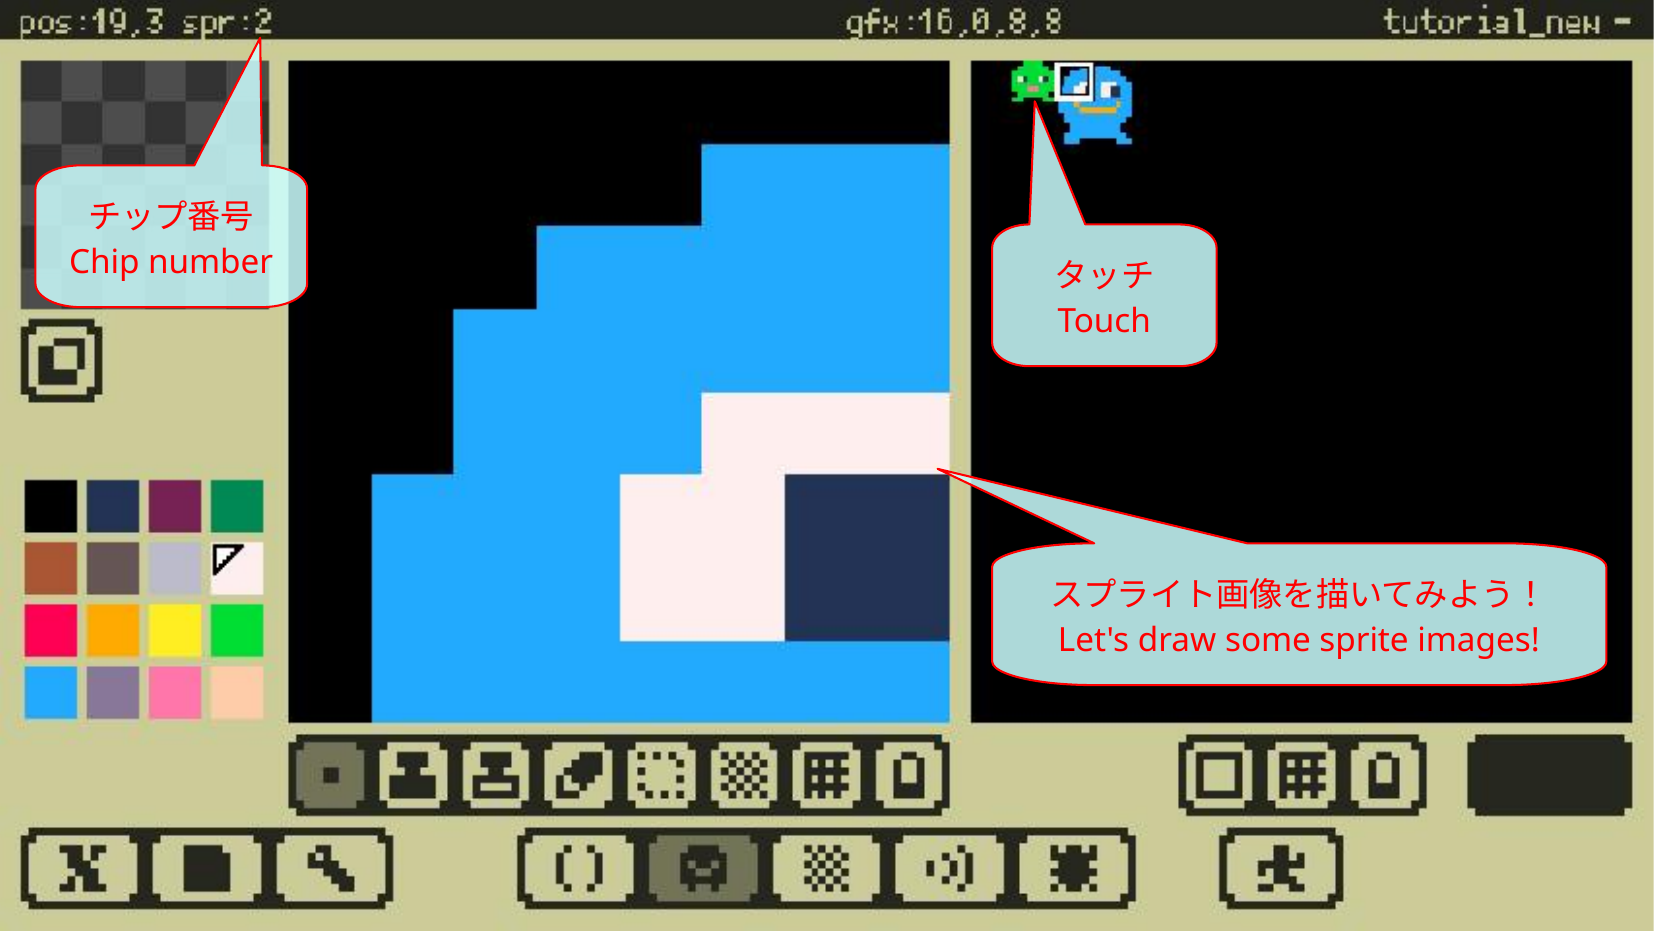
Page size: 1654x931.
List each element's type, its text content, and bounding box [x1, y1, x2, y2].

text_box チップ番号 Chip number [35, 37, 308, 308]
text_box スプライト画像を描いてみよう！ Let's draw some sprite images! [937, 468, 1607, 686]
text_box タッチ Touch [992, 101, 1217, 367]
picture [0, 0, 1654, 931]
